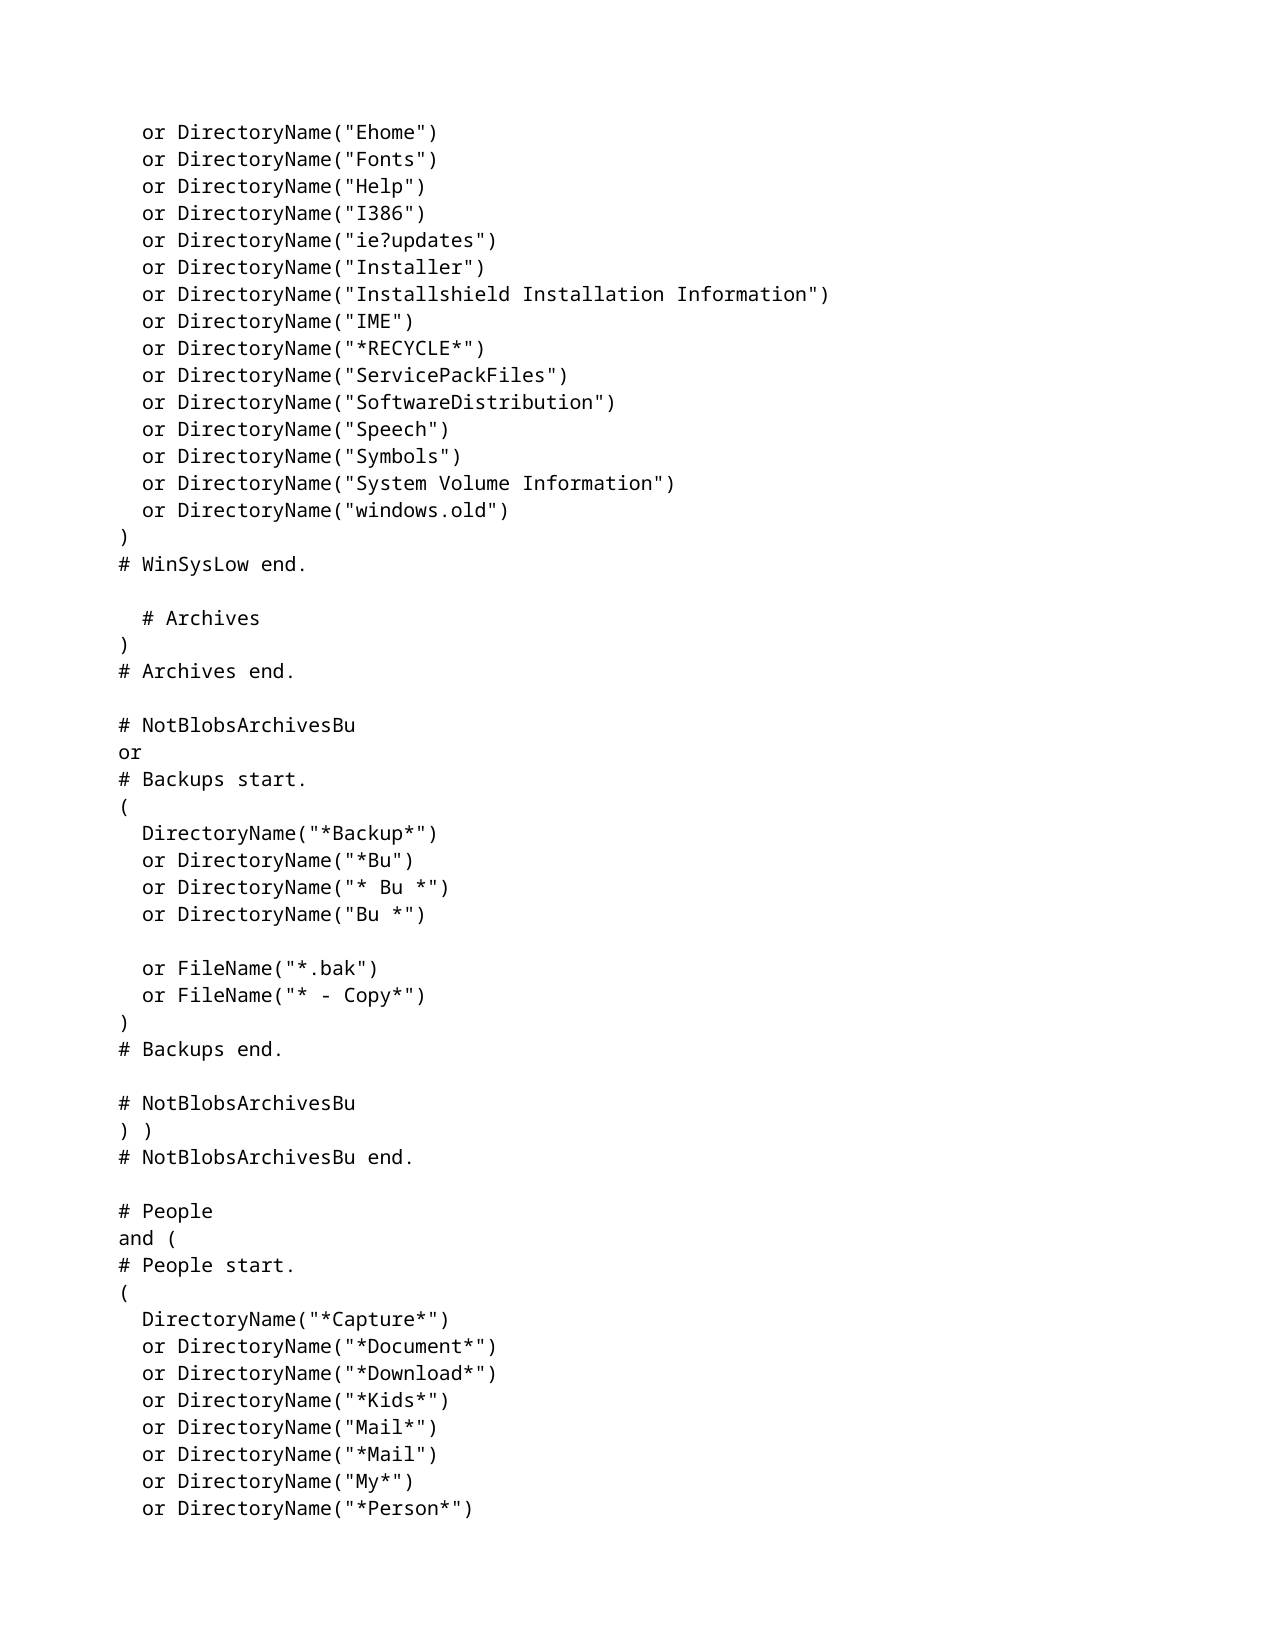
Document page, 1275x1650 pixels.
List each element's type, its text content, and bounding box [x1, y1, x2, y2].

text or DirectoryName("Installer") [118, 253, 1157, 280]
text or DirectoryName("Fonts") [118, 145, 1157, 172]
text or DirectoryName("*Download*") [118, 1359, 1157, 1386]
text or DirectoryName("Bu *") [118, 901, 1157, 927]
text ) [118, 523, 1157, 550]
text # NotBlobsArchivesBu [118, 1089, 1157, 1116]
text or [118, 739, 1157, 766]
text DirectoryName("*Capture*") [118, 1305, 1157, 1332]
text # Backups start. [118, 766, 1157, 793]
text or DirectoryName("I386") [118, 199, 1157, 226]
text # Archives end. [118, 658, 1157, 685]
text or FileName("*.bak") [118, 954, 1157, 981]
text or DirectoryName("* Bu *") [118, 873, 1157, 901]
text # Backups end. [118, 1035, 1157, 1062]
text or DirectoryName("*RECYCLE*") [118, 334, 1157, 361]
text or DirectoryName("Help") [118, 172, 1157, 199]
text or DirectoryName("Symbols") [118, 442, 1157, 469]
text or DirectoryName("Mail*") [118, 1413, 1157, 1440]
text or DirectoryName("windows.old") [118, 496, 1157, 523]
text ) ) [118, 1116, 1157, 1143]
text # People start. [118, 1251, 1157, 1278]
text DirectoryName("*Backup*") [118, 819, 1157, 847]
text or DirectoryName("Ehome") [118, 118, 1157, 145]
text # Archives [118, 604, 1157, 631]
text ( [118, 793, 1157, 819]
text or DirectoryName("*Person*") [118, 1494, 1157, 1521]
text or DirectoryName("System Volume Information") [118, 469, 1157, 496]
text or DirectoryName("ie?updates") [118, 226, 1157, 253]
text # NotBlobsArchivesBu [118, 712, 1157, 739]
text ) [118, 631, 1157, 658]
text or DirectoryName("*Mail") [118, 1440, 1157, 1467]
text or DirectoryName("Installshield Installation Information") [118, 280, 1157, 307]
text or DirectoryName("SoftwareDistribution") [118, 388, 1157, 415]
text # People [118, 1197, 1157, 1224]
text or DirectoryName("Speech") [118, 415, 1157, 442]
text or DirectoryName("*Kids*") [118, 1386, 1157, 1413]
text or DirectoryName("IME") [118, 307, 1157, 334]
text ) [118, 1008, 1157, 1035]
text or FileName("* - Copy*") [118, 981, 1157, 1008]
text # NotBlobsArchivesBu end. [118, 1143, 1157, 1170]
text or DirectoryName("*Bu") [118, 847, 1157, 873]
text # WinSysLow end. [118, 550, 1157, 577]
text or DirectoryName("My*") [118, 1467, 1157, 1494]
text and ( [118, 1224, 1157, 1251]
text or DirectoryName("*Document*") [118, 1332, 1157, 1359]
text or DirectoryName("ServicePackFiles") [118, 361, 1157, 388]
text ( [118, 1278, 1157, 1305]
